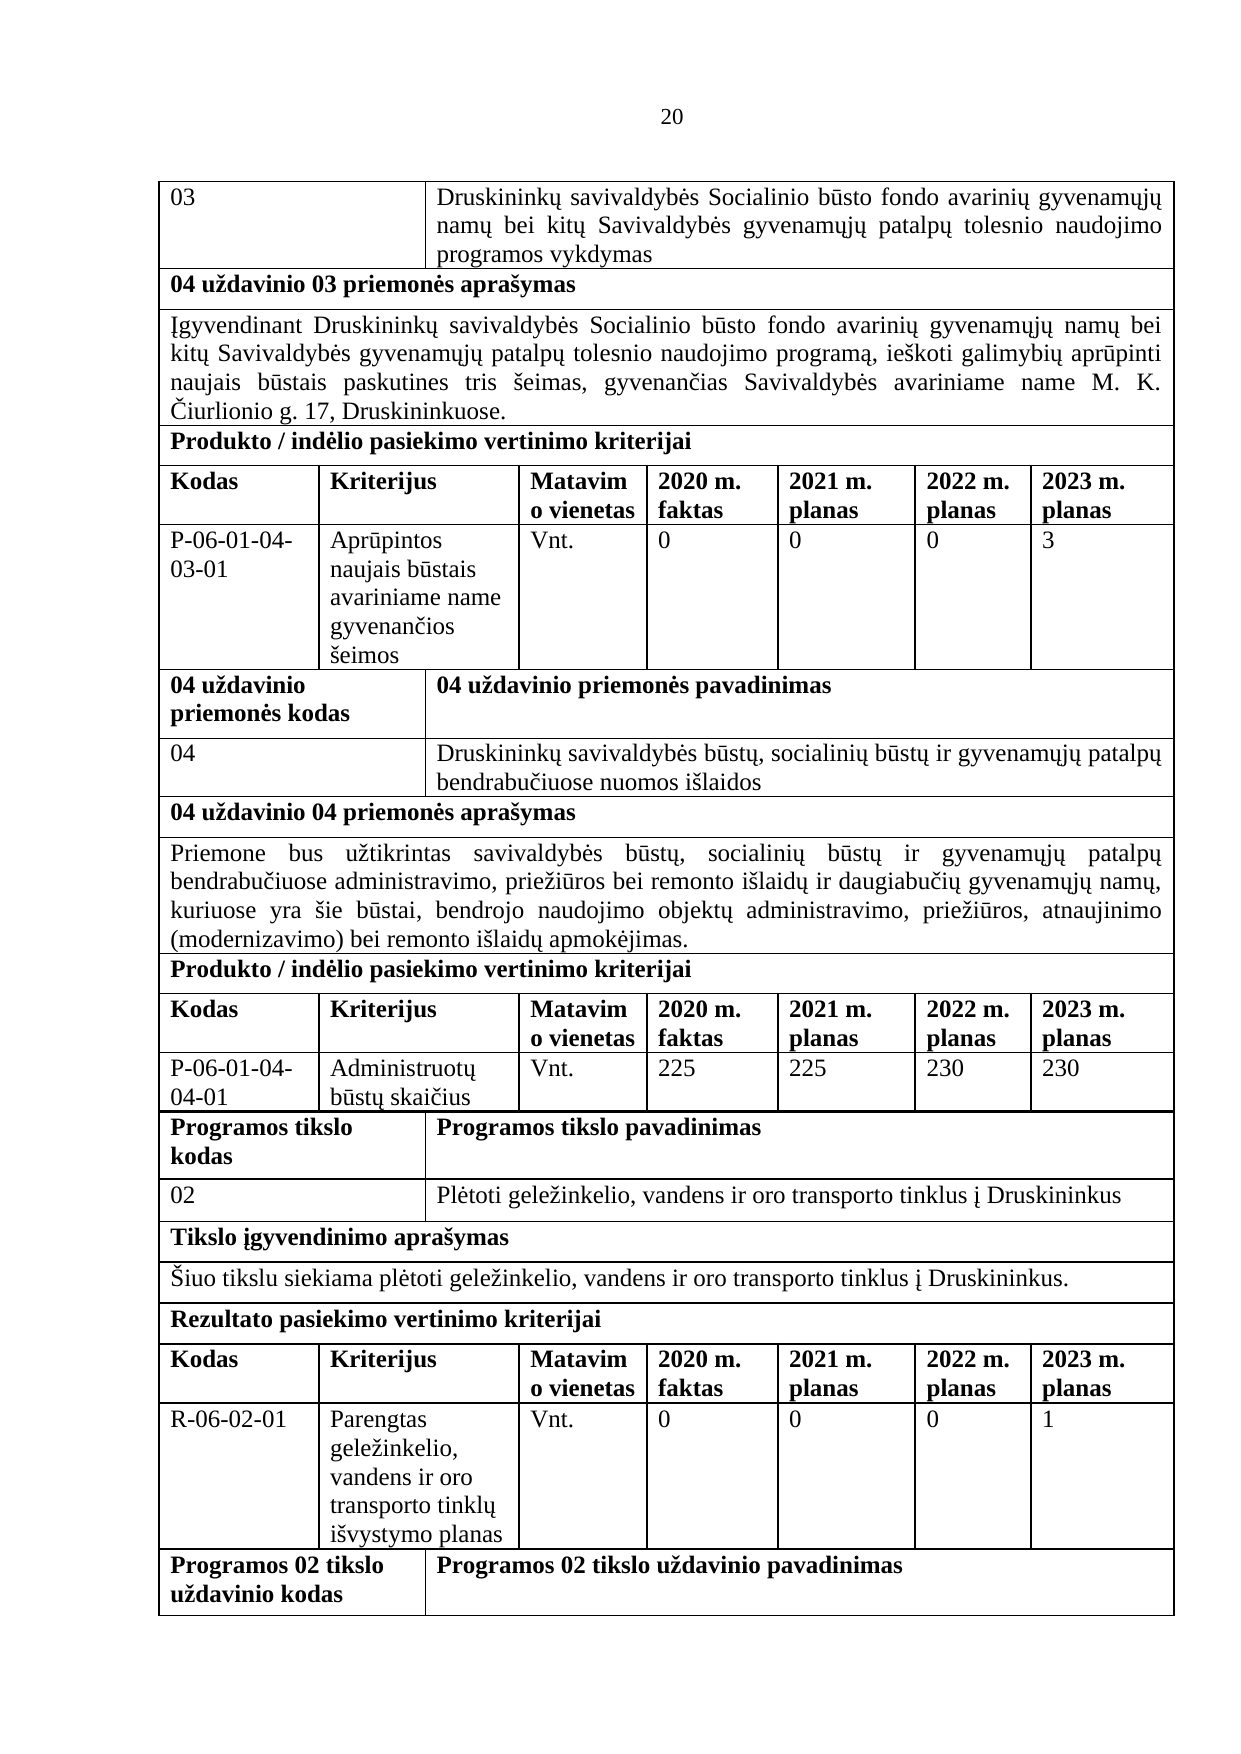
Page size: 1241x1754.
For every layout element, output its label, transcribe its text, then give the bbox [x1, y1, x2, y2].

table_cell 0 [779, 1404, 914, 1548]
table_cell P-06-01-04-04-01 [160, 1053, 318, 1110]
table_cell P-06-01-04-03-01 [160, 525, 318, 669]
table_cell 3 [1032, 525, 1173, 669]
table_cell Šiuo tikslu siekiama plėtoti geležinkelio, vandens ir oro transporto tinklus į Druskininkus. [160, 1263, 1173, 1302]
table_cell 2022 m. planas [916, 1345, 1030, 1402]
table_cell Vnt. [520, 525, 646, 669]
table_cell 2020 m. faktas [648, 994, 777, 1052]
table_cell 2020 m. faktas [648, 1345, 777, 1402]
table_cell Kriterijus [320, 994, 518, 1052]
table_cell 02 [160, 1180, 425, 1221]
table_cell 1 [1032, 1404, 1173, 1548]
table_cell 2022 m. planas [916, 994, 1030, 1052]
table_cell Druskininkų savivaldybės būstų, socialinių būstų ir gyvenamųjų patalpų bendrabučiuose nuomos išlaidos [426, 739, 1173, 796]
table_cell Priemone bus užtikrintas savivaldybės būstų, socialinių būstų ir gyvenamųjų patalpų bendrabučiuose administravimo, priežiūros bei remonto išlaidų ir daugiabučių gyvenamųjų namų, kuriuose yra šie būstai, bendrojo naudojimo objektų administravimo, priežiūros, atnaujinimo (modernizavimo) bei remonto išlaidų apmokėjimas. [160, 838, 1173, 953]
table_cell Matavimo vienetas [520, 1345, 646, 1402]
table_cell Kriterijus [320, 1345, 518, 1402]
table_cell Matavimo vienetas [520, 466, 646, 524]
table_cell 230 [1032, 1053, 1173, 1110]
table_cell 04 uždavinio 03 priemonės aprašymas [160, 269, 1173, 309]
table_cell Kodas [160, 1345, 318, 1402]
table_cell 225 [779, 1053, 914, 1110]
table_cell Druskininkų savivaldybės Socialinio būsto fondo avarinių gyvenamųjų namų bei kitų Savivaldybės gyvenamųjų patalpų tolesnio naudojimo programos vykdymas [426, 182, 1173, 268]
table_cell 0 [648, 525, 777, 669]
table_cell Kriterijus [320, 466, 518, 524]
table_cell Administruotų būstų skaičius [320, 1053, 518, 1110]
table_cell Vnt. [520, 1053, 646, 1110]
table_cell Produkto / indėlio pasiekimo vertinimo kriterijai [160, 954, 1173, 993]
table_cell Programos tikslo pavadinimas [426, 1113, 1173, 1178]
table_cell 2020 m. faktas [648, 466, 777, 524]
table_cell Tikslo įgyvendinimo aprašymas [160, 1222, 1173, 1261]
table_cell Vnt. [520, 1404, 646, 1548]
table_cell R-06-02-01 [160, 1404, 318, 1548]
table_cell Kodas [160, 994, 318, 1052]
table_cell Plėtoti geležinkelio, vandens ir oro transporto tinklus į Druskininkus [426, 1180, 1173, 1221]
table_cell 2022 m. planas [916, 466, 1030, 524]
table_cell 0 [916, 1404, 1030, 1548]
table_cell Parengtas geležinkelio, vandens ir oro transporto tinklų išvystymo planas [320, 1404, 518, 1548]
table_cell 230 [916, 1053, 1030, 1110]
table_cell Rezultato pasiekimo vertinimo kriterijai [160, 1304, 1173, 1342]
table_cell Aprūpintos naujais būstais avariniame name gyvenančios šeimos [320, 525, 518, 669]
table_cell 03 [160, 182, 425, 268]
table_cell 04 uždavinio priemonės pavadinimas [426, 670, 1173, 737]
table_cell 2021 m. planas [779, 1345, 914, 1402]
table_cell 2021 m. planas [779, 466, 914, 524]
table_cell Kodas [160, 466, 318, 524]
table_cell Įgyvendinant Druskininkų savivaldybės Socialinio būsto fondo avarinių gyvenamųjų namų bei kitų Savivaldybės gyvenamųjų patalpų tolesnio naudojimo programą, ieškoti galimybių aprūpinti naujais būstais paskutines tris šeimas, gyvenančias Savivaldybės avariniame name M. K. Čiurlionio g. 17, Druskininkuose. [160, 310, 1173, 425]
table_cell Produkto / indėlio pasiekimo vertinimo kriterijai [160, 426, 1173, 465]
table_cell 0 [648, 1404, 777, 1548]
table_cell 04 uždavinio priemonės kodas [160, 670, 425, 737]
table_cell 2023 m. planas [1032, 1345, 1173, 1402]
table_cell 0 [916, 525, 1030, 669]
table_cell 04 [160, 739, 425, 796]
table_cell 225 [648, 1053, 777, 1110]
table_cell Matavimo vienetas [520, 994, 646, 1052]
table_cell 04 uždavinio 04 priemonės aprašymas [160, 797, 1173, 837]
table_cell Programos tikslo kodas [160, 1113, 425, 1178]
table_cell 0 [779, 525, 914, 669]
table_cell Programos 02 tikslo uždavinio pavadinimas [426, 1550, 1173, 1615]
table_cell 2023 m. planas [1032, 994, 1173, 1052]
table_cell Programos 02 tikslo uždavinio kodas [160, 1550, 425, 1615]
table_cell 2023 m. planas [1032, 466, 1173, 524]
table_cell 2021 m. planas [779, 994, 914, 1052]
